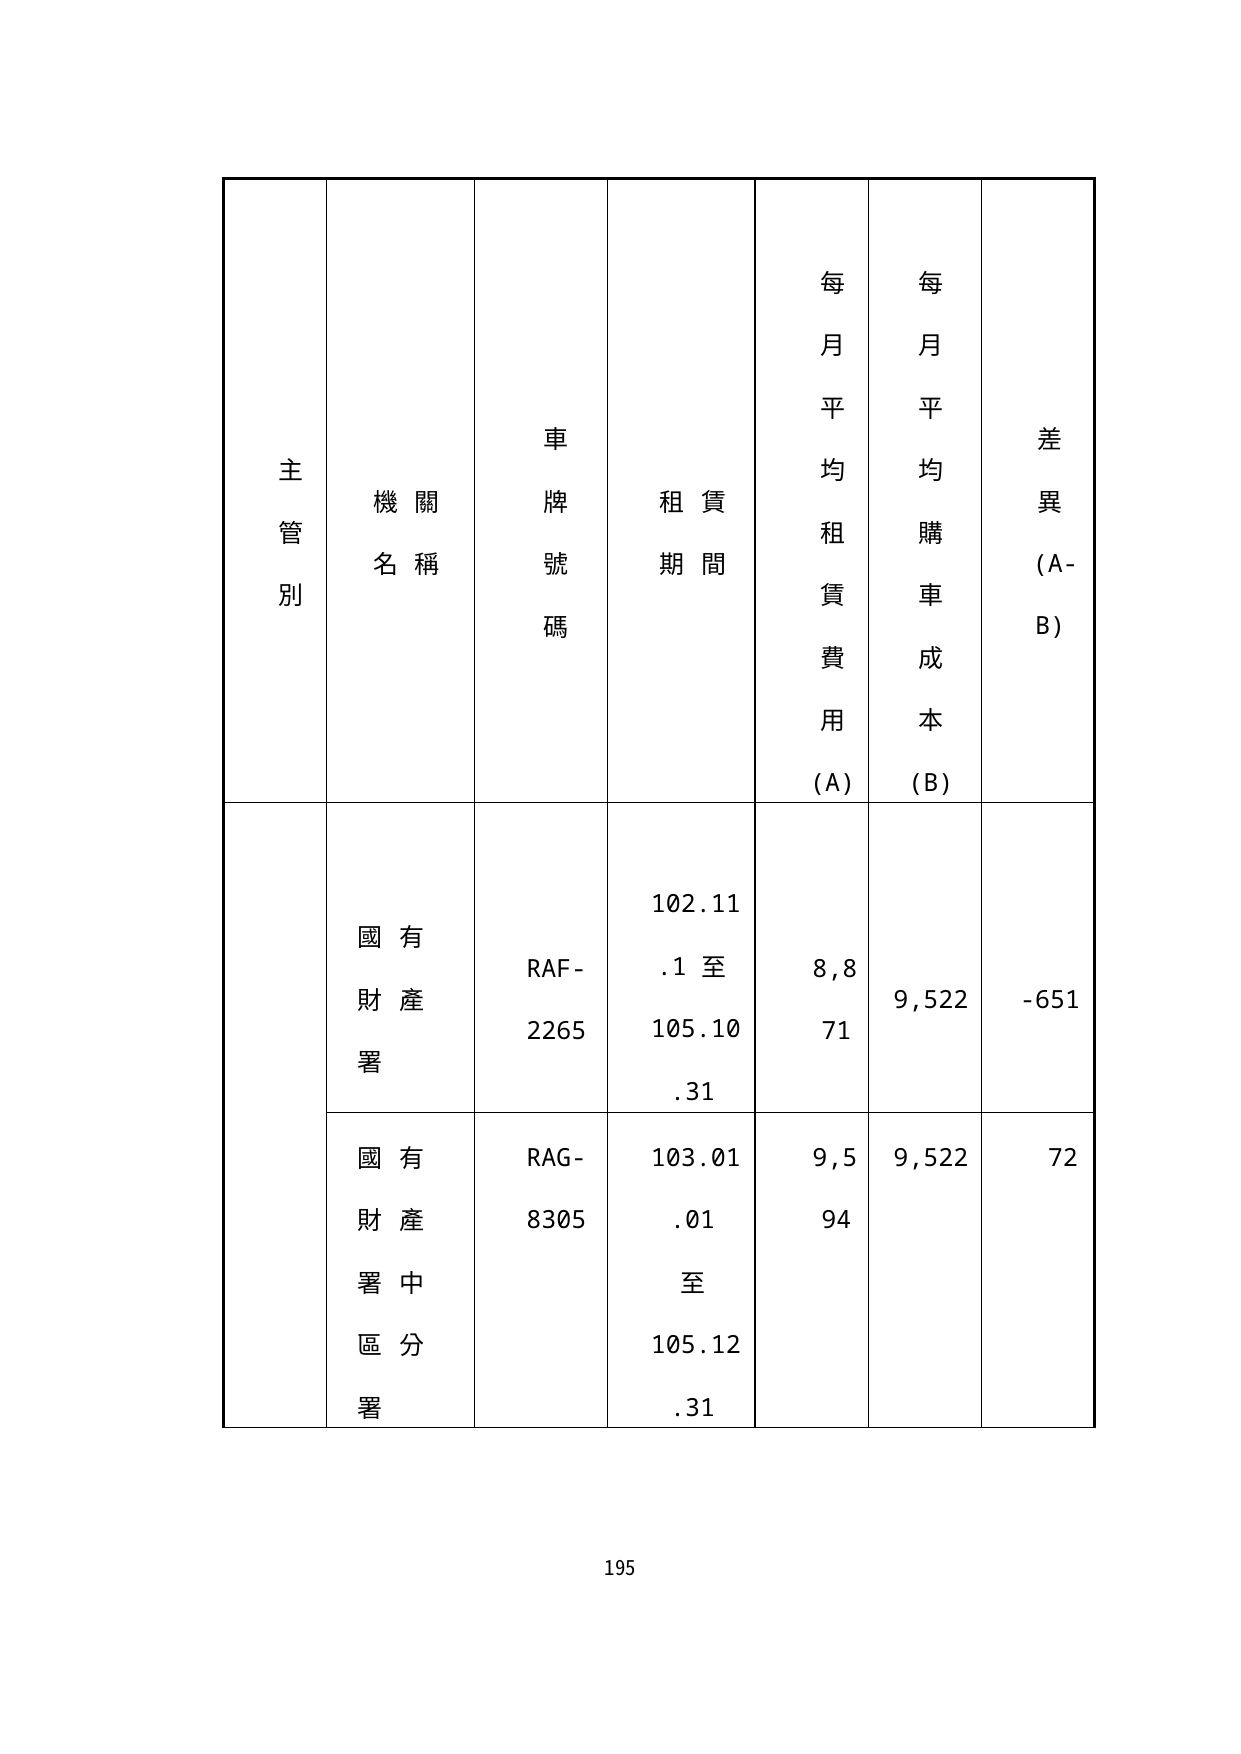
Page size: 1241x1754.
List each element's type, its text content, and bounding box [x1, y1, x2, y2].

table_header 機關名稱 [327, 180, 474, 802]
table_cell [225, 803, 326, 1427]
table_cell -651 [982, 803, 1093, 1112]
table_cell 72 [982, 1113, 1093, 1427]
table_cell RAG-8305 [475, 1113, 607, 1427]
table_cell 102.11.1至105.10.31 [608, 803, 754, 1112]
table_header 每月平均購車成本(B) [869, 180, 981, 802]
table_cell 8,871 [756, 803, 868, 1112]
table_cell 9,594 [756, 1113, 868, 1427]
table_header 主管別 [225, 180, 326, 802]
table_header 租賃期間 [608, 180, 754, 802]
table_cell 9,522 [869, 803, 981, 1112]
table_header 車牌號碼 [475, 180, 607, 802]
table_cell 國有財產署 [327, 803, 474, 1112]
table_cell RAF-2265 [475, 803, 607, 1112]
table_cell 國有財產署中區分署 [327, 1113, 474, 1427]
table_cell 103.01.01 至105.12.31 [608, 1113, 754, 1427]
table_cell 9,522 [869, 1113, 981, 1427]
table_header 差異(A-B) [982, 180, 1093, 802]
table_header 每月平均租賃費用(A) [756, 180, 868, 802]
